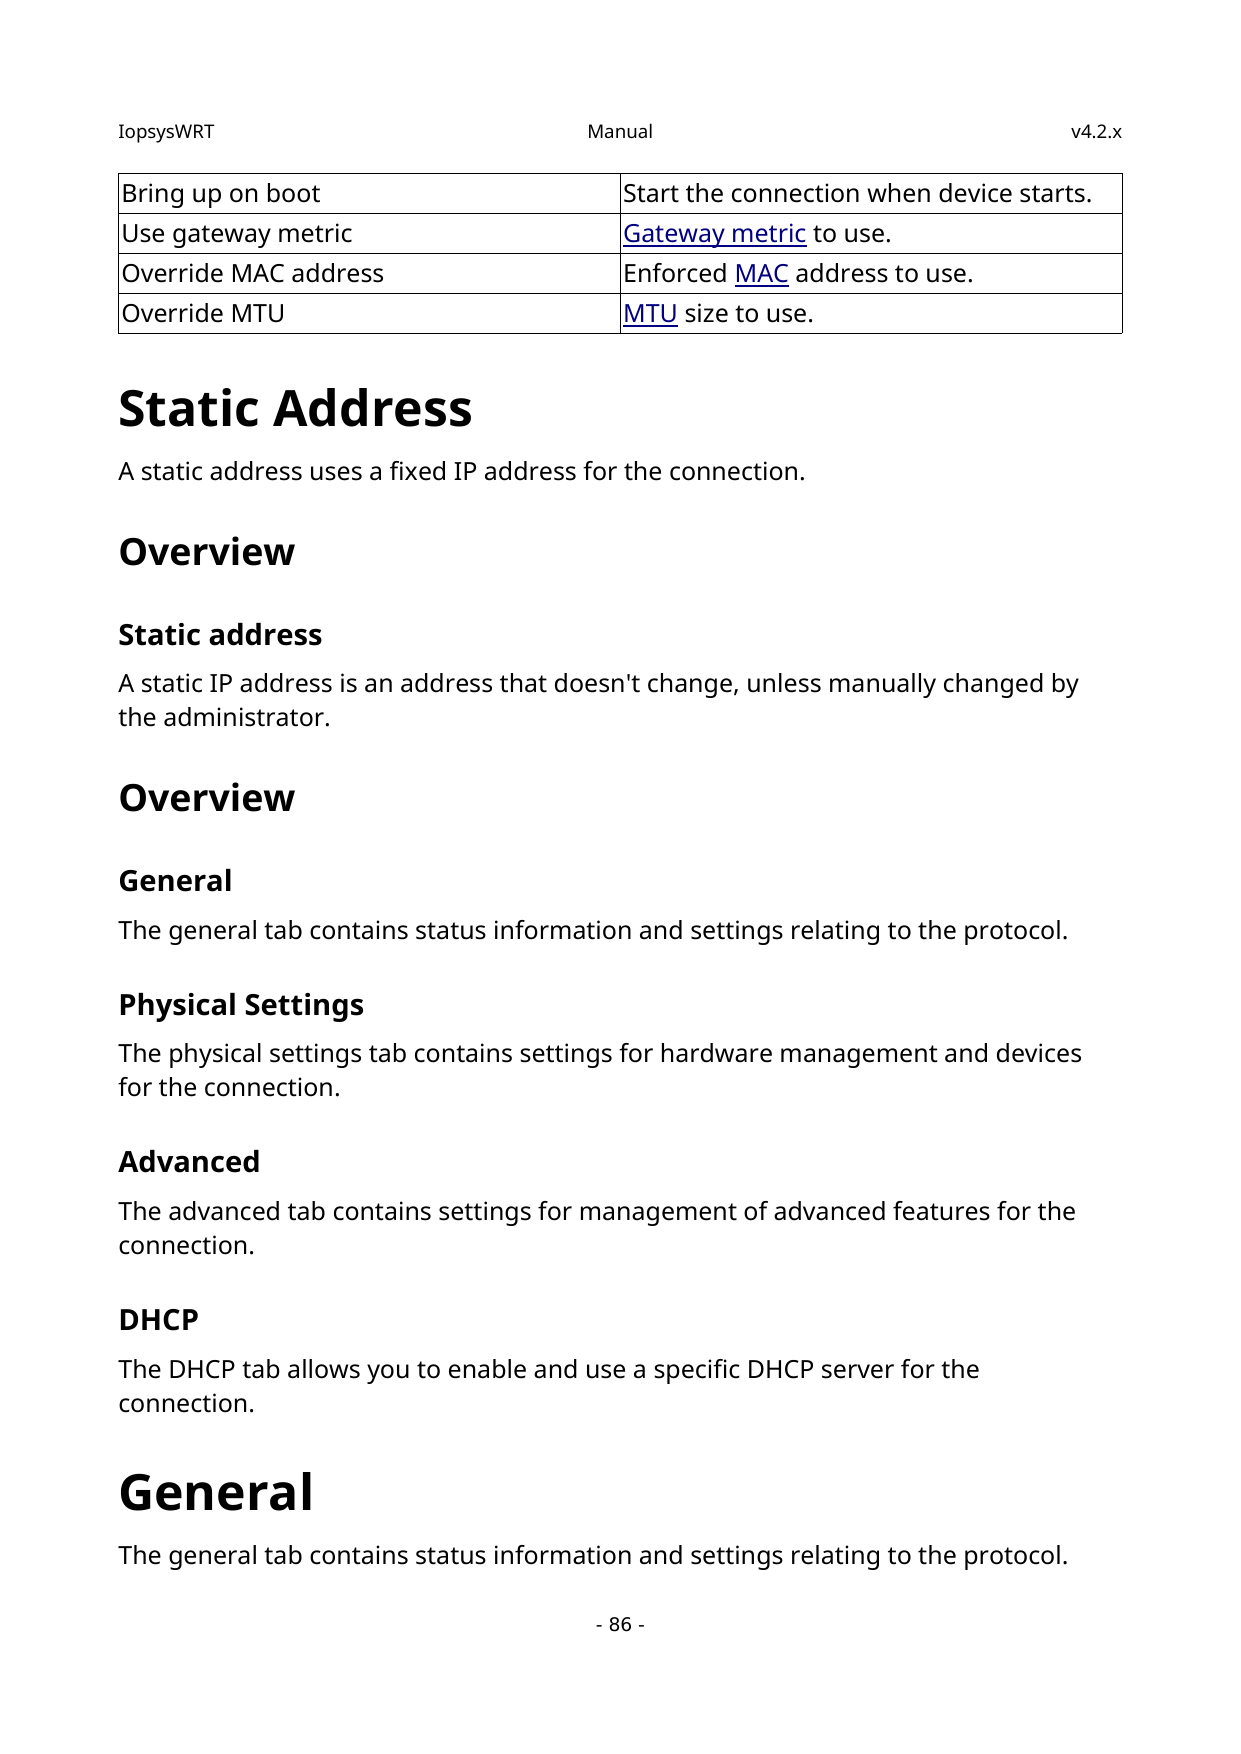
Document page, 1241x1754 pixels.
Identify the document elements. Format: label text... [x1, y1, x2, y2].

subtitle Overview [118, 772, 1122, 823]
text The advanced tab contains settings for management of advanced features for the connection. [118, 1194, 1122, 1262]
subtitle Advanced [118, 1142, 1122, 1181]
table_cell Gateway metric to use. [621, 214, 1122, 253]
subtitle DHCP [118, 1299, 1122, 1339]
table_cell Bring up on boot [119, 174, 620, 213]
text The DHCP tab allows you to enable and use a specific DHCP server for the connection. [118, 1352, 1122, 1420]
text A static IP address is an address that doesn't change, unless manually changed by the administrator. [118, 666, 1122, 734]
subtitle General [118, 860, 1122, 900]
table_cell Start the connection when device starts. [621, 174, 1122, 213]
text The physical settings tab contains settings for hardware management and devices for the connection. [118, 1036, 1122, 1104]
table_cell Override MTU [119, 294, 620, 333]
table_cell Enforced MAC address to use. [621, 254, 1122, 293]
text The general tab contains status information and settings relating to the protocol. [118, 1538, 1122, 1572]
table_cell MTU size to use. [621, 294, 1122, 333]
subtitle Static address [118, 614, 1122, 653]
subtitle General [118, 1457, 1122, 1525]
subtitle Static Address [118, 373, 1122, 441]
text The general tab contains status information and settings relating to the protocol. [118, 912, 1122, 946]
subtitle Overview [118, 525, 1122, 576]
table_cell Use gateway metric [119, 214, 620, 253]
text A static address uses a fixed IP address for the connection. [118, 454, 1122, 488]
table_cell Override MAC address [119, 254, 620, 293]
subtitle Physical Settings [118, 984, 1122, 1023]
